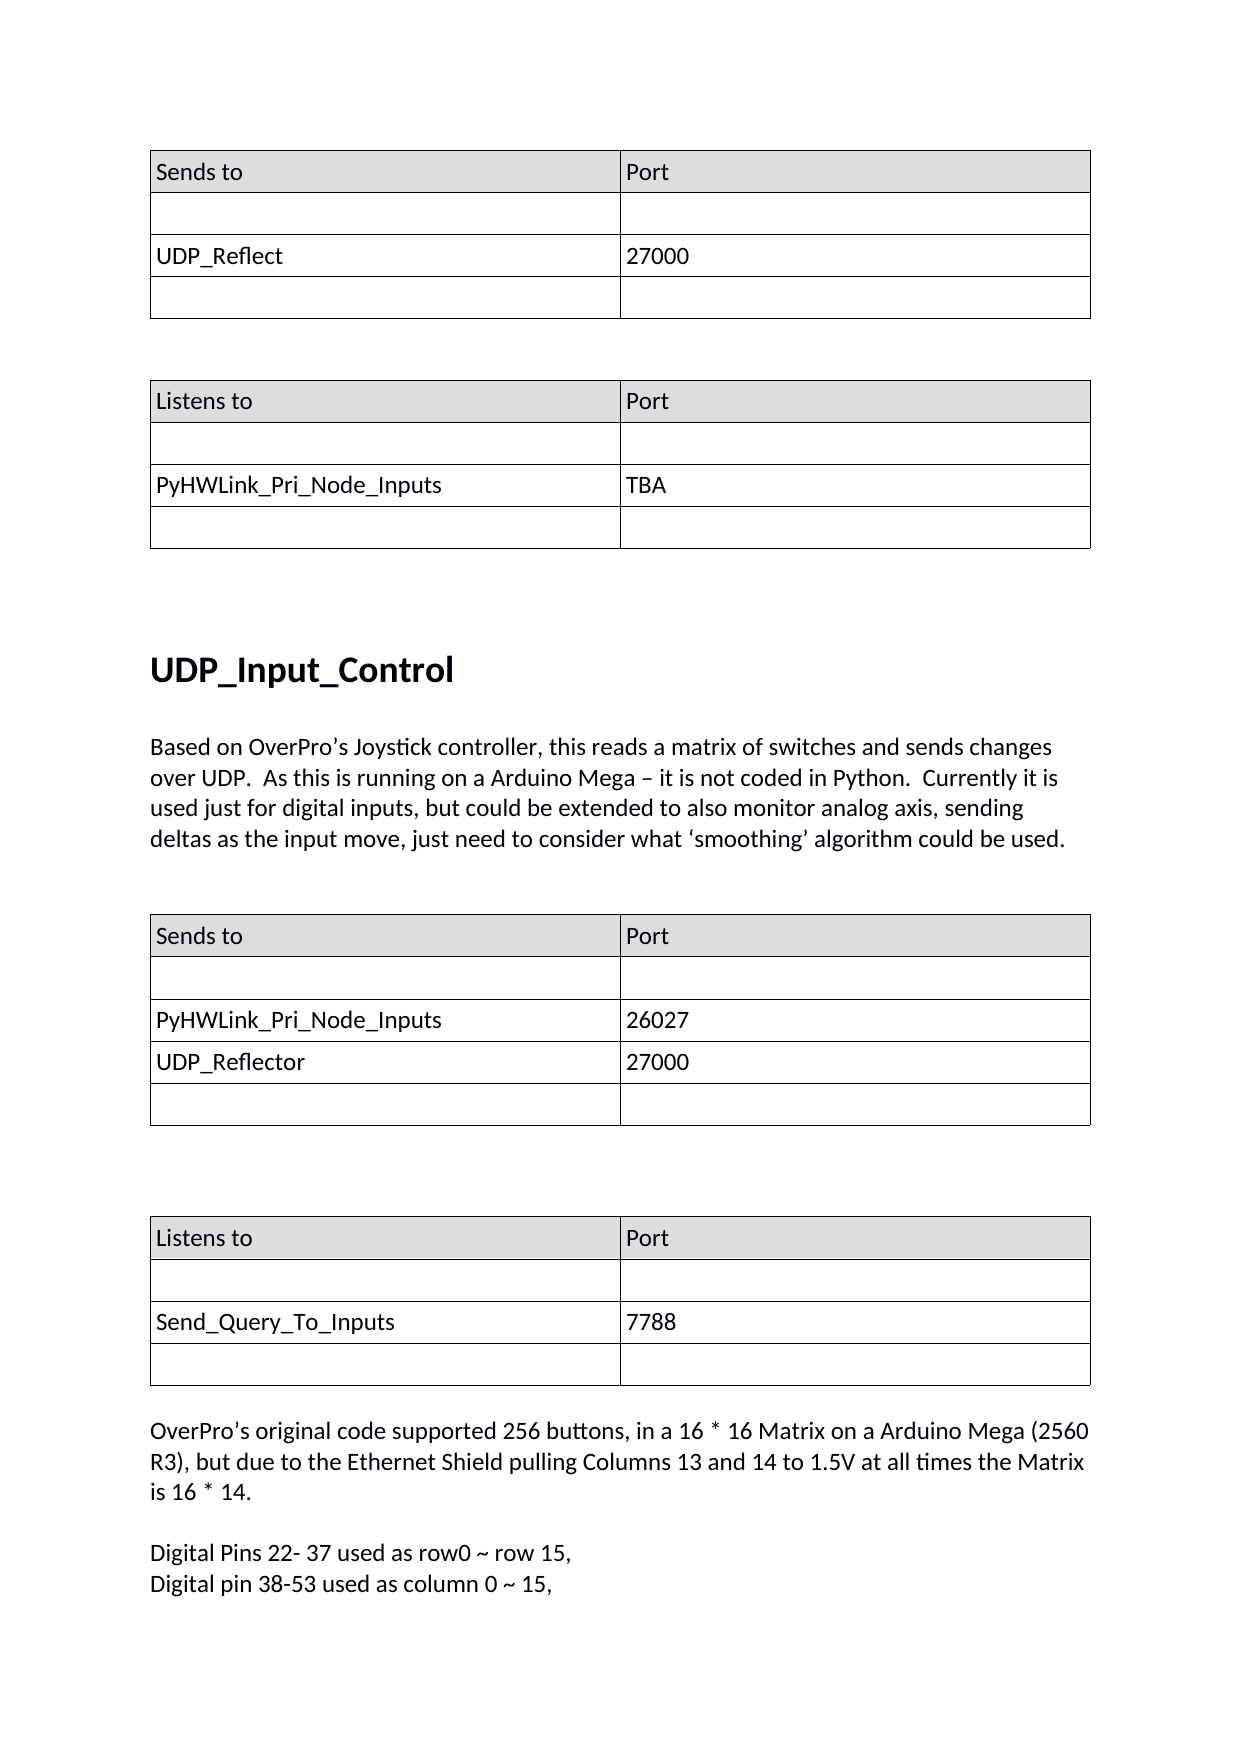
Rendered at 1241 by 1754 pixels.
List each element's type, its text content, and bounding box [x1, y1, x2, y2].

table_cell [621, 1260, 1090, 1301]
table_header Port [621, 151, 1090, 192]
table_cell [621, 423, 1090, 464]
table_cell [151, 423, 620, 464]
table_cell [151, 957, 620, 998]
table_header Port [621, 1217, 1090, 1258]
table_header Sends to [151, 151, 620, 192]
table_cell PyHWLink_Pri_Node_Inputs [151, 1000, 620, 1041]
table_header Listens to [151, 381, 620, 422]
table_header Port [621, 381, 1090, 422]
text OverPro’s original code supported 256 buttons, in a 16 * 16 Matrix on a Arduino Mega (2560 R3), but due to the Ethernet Shield pulling Columns 13 and 14 to 1.5V at all times the Matrix is 16 * 14. [150, 1415, 1090, 1507]
table_cell [621, 193, 1090, 234]
table_cell [621, 1344, 1090, 1385]
table_cell UDP_Reflect [151, 235, 620, 276]
table_cell 27000 [621, 1042, 1090, 1083]
table_cell TBA [621, 465, 1090, 506]
table_cell UDP_Reflector [151, 1042, 620, 1083]
table_cell [151, 1084, 620, 1125]
table_cell [621, 277, 1090, 318]
subtitle UDP_Input_Control [150, 646, 1090, 692]
table_cell [621, 1084, 1090, 1125]
table_cell 26027 [621, 1000, 1090, 1041]
table_header Port [621, 915, 1090, 956]
table_cell [151, 507, 620, 548]
table_cell [151, 277, 620, 318]
table_header Sends to [151, 915, 620, 956]
text Digital Pins 22- 37 used as row0 ~ row 15, [150, 1537, 1090, 1568]
table_cell [151, 1260, 620, 1301]
table_cell Send_Query_To_Inputs [151, 1302, 620, 1343]
table_cell PyHWLink_Pri_Node_Inputs [151, 465, 620, 506]
text Digital pin 38-53 used as column 0 ~ 15, [150, 1568, 1090, 1598]
table_cell [621, 957, 1090, 998]
table_cell [151, 1344, 620, 1385]
table_cell 7788 [621, 1302, 1090, 1343]
table_cell [621, 507, 1090, 548]
text Based on OverPro’s Joystick controller, this reads a matrix of switches and sends changes over UDP. As this is running on a Arduino Mega – it is not coded in Python. Currently it is used just for digital inputs, but could be extended to also monitor analog axis, sending deltas as the input move, just need to consider what ‘smoothing’ algorithm could be used. [150, 731, 1090, 853]
table_cell [151, 193, 620, 234]
table_header Listens to [151, 1217, 620, 1258]
table_cell 27000 [621, 235, 1090, 276]
